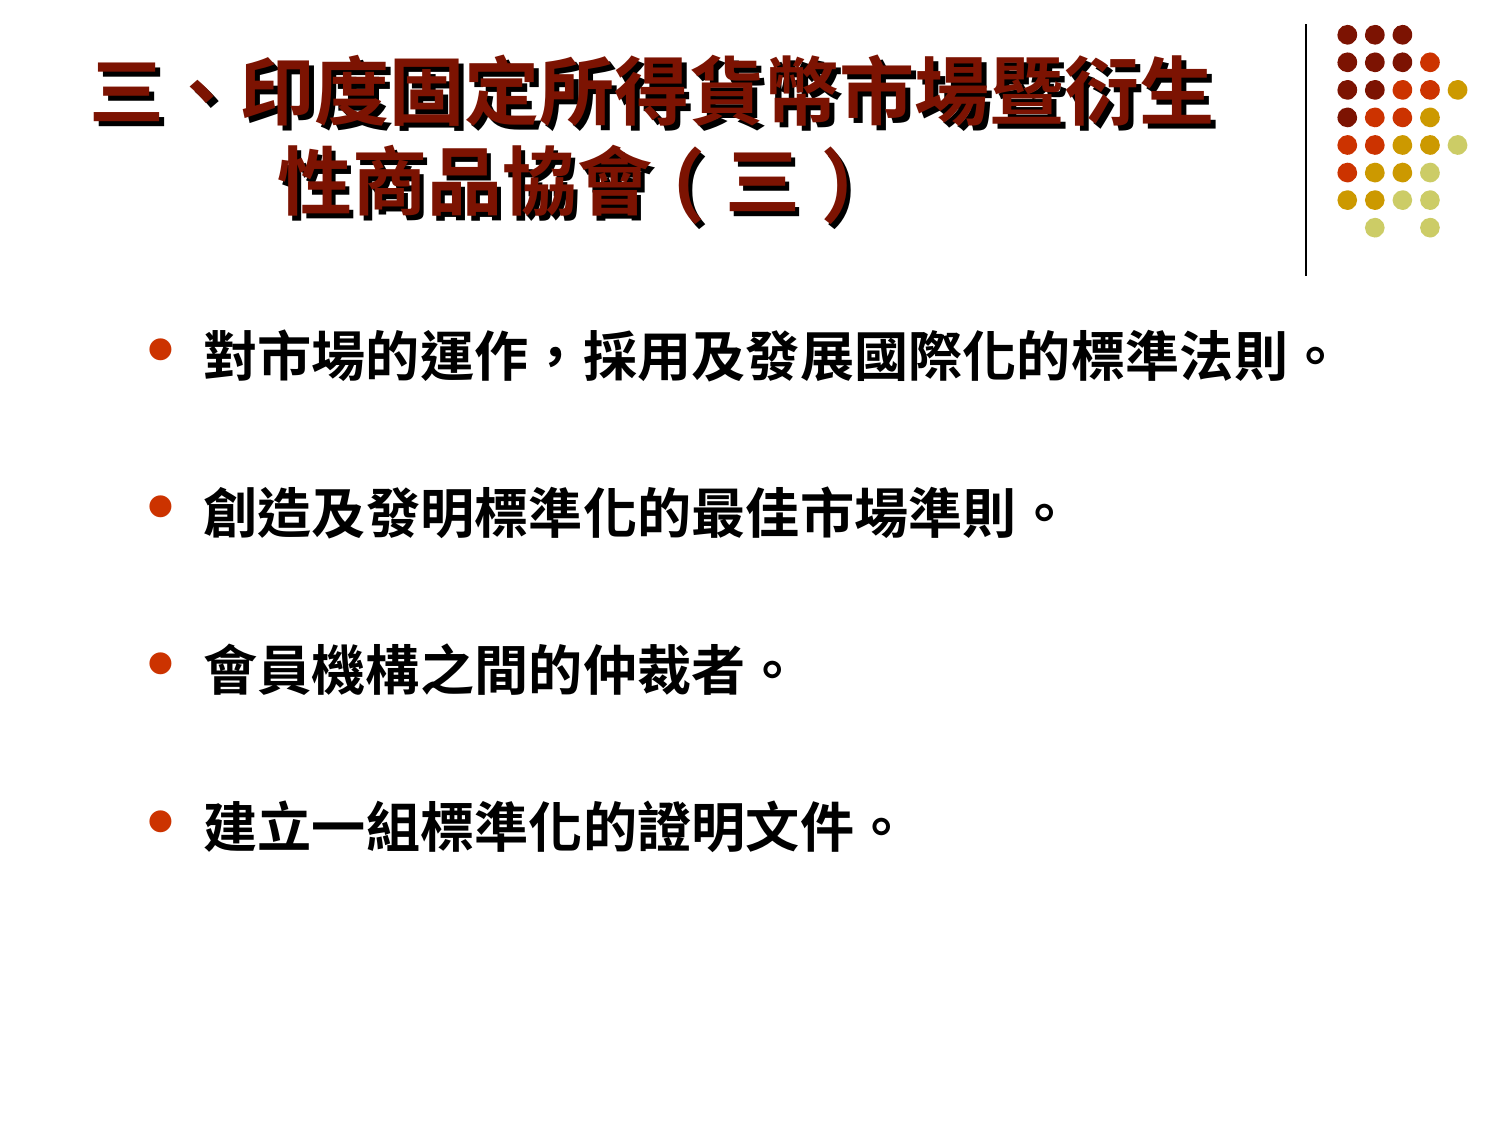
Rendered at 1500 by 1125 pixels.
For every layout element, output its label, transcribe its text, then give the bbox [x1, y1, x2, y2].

title 三、印度固定所得貨幣市場暨衍生 性商品協會(三) [74, 20, 1313, 233]
list 對市場的運作，採用及發展國際化的標準法則。 創造及發明標準化的最佳市場準則。 會員機構之間的仲裁者。 建立一組標準化的證明文件。 [75, 314, 1426, 929]
